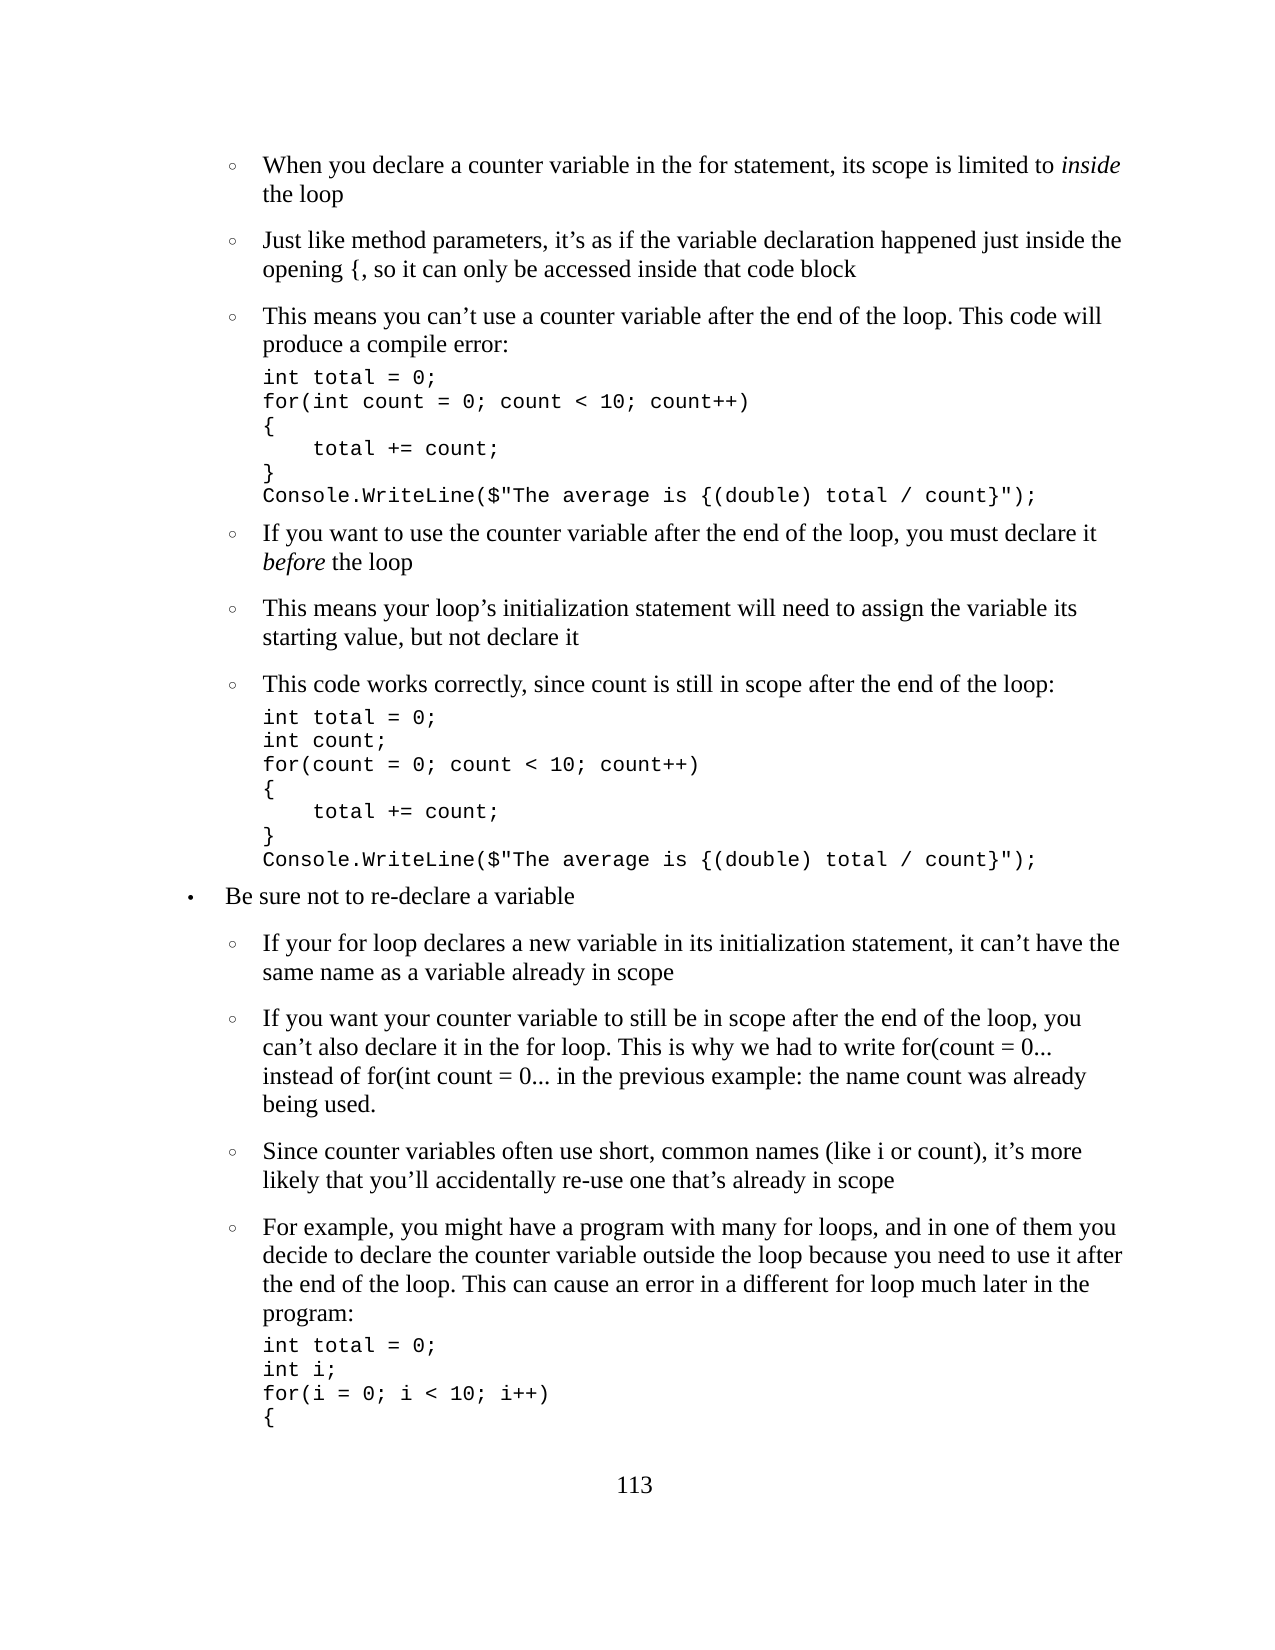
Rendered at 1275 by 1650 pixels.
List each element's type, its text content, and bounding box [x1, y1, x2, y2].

list { [225, 414, 1125, 438]
list This code works correctly, since count is still in scope after the end of the loop: [225, 669, 1125, 698]
list Be sure not to re-declare a variable [187, 881, 1125, 910]
list If your for loop declares a new variable in its initialization statement, it can’t have the same name as a variable already in scope [225, 928, 1125, 985]
list Just like method parameters, it’s as if the variable declaration happened just inside the opening {, so it can only be accessed inside that code block [225, 225, 1125, 283]
list } [225, 825, 1125, 848]
list } [225, 462, 1125, 486]
list This means your loop’s initialization statement will need to assign the variable its starting value, but not declare it [225, 593, 1125, 651]
list Console.WriteLine($"The average is {(double) total / count}"); [225, 486, 1125, 509]
list If you want to use the counter variable after the end of the loop, you must declare it before the loop [225, 518, 1125, 576]
list int i; [225, 1359, 1125, 1383]
list Console.WriteLine($"The average is {(double) total / count}"); [225, 848, 1125, 872]
list for(int count = 0; count < 10; count++) [225, 391, 1125, 414]
list int total = 0; [225, 367, 1125, 391]
list { [225, 778, 1125, 801]
list If you want your counter variable to still be in scope after the end of the loop, you can’t also declare it in the for loop. This is why we had to write for(count = 0... instead of for(int count = 0... in the previous example: the name count was already being used. [225, 1003, 1125, 1118]
list { [225, 1406, 1125, 1430]
list for(i = 0; i < 10; i++) [225, 1383, 1125, 1406]
list int count; [225, 730, 1125, 754]
list int total = 0; [225, 707, 1125, 730]
list for(count = 0; count < 10; count++) [225, 754, 1125, 778]
list int total = 0; [225, 1336, 1125, 1359]
list Since counter variables often use short, common names (like i or count), it’s more likely that you’ll accidentally re-use one that’s already in scope [225, 1136, 1125, 1194]
list total += count; [225, 438, 1125, 462]
list When you declare a counter variable in the for statement, its scope is limited to inside the loop [225, 150, 1125, 207]
list total += count; [225, 801, 1125, 825]
list This means you can’t use a counter variable after the end of the loop. This code will produce a compile error: [225, 301, 1125, 358]
list For example, you might have a program with many for loops, and in one of them you decide to declare the counter variable outside the loop because you need to use it after the end of the loop. This can cause an error in a different for loop much later in the program: [225, 1212, 1125, 1327]
